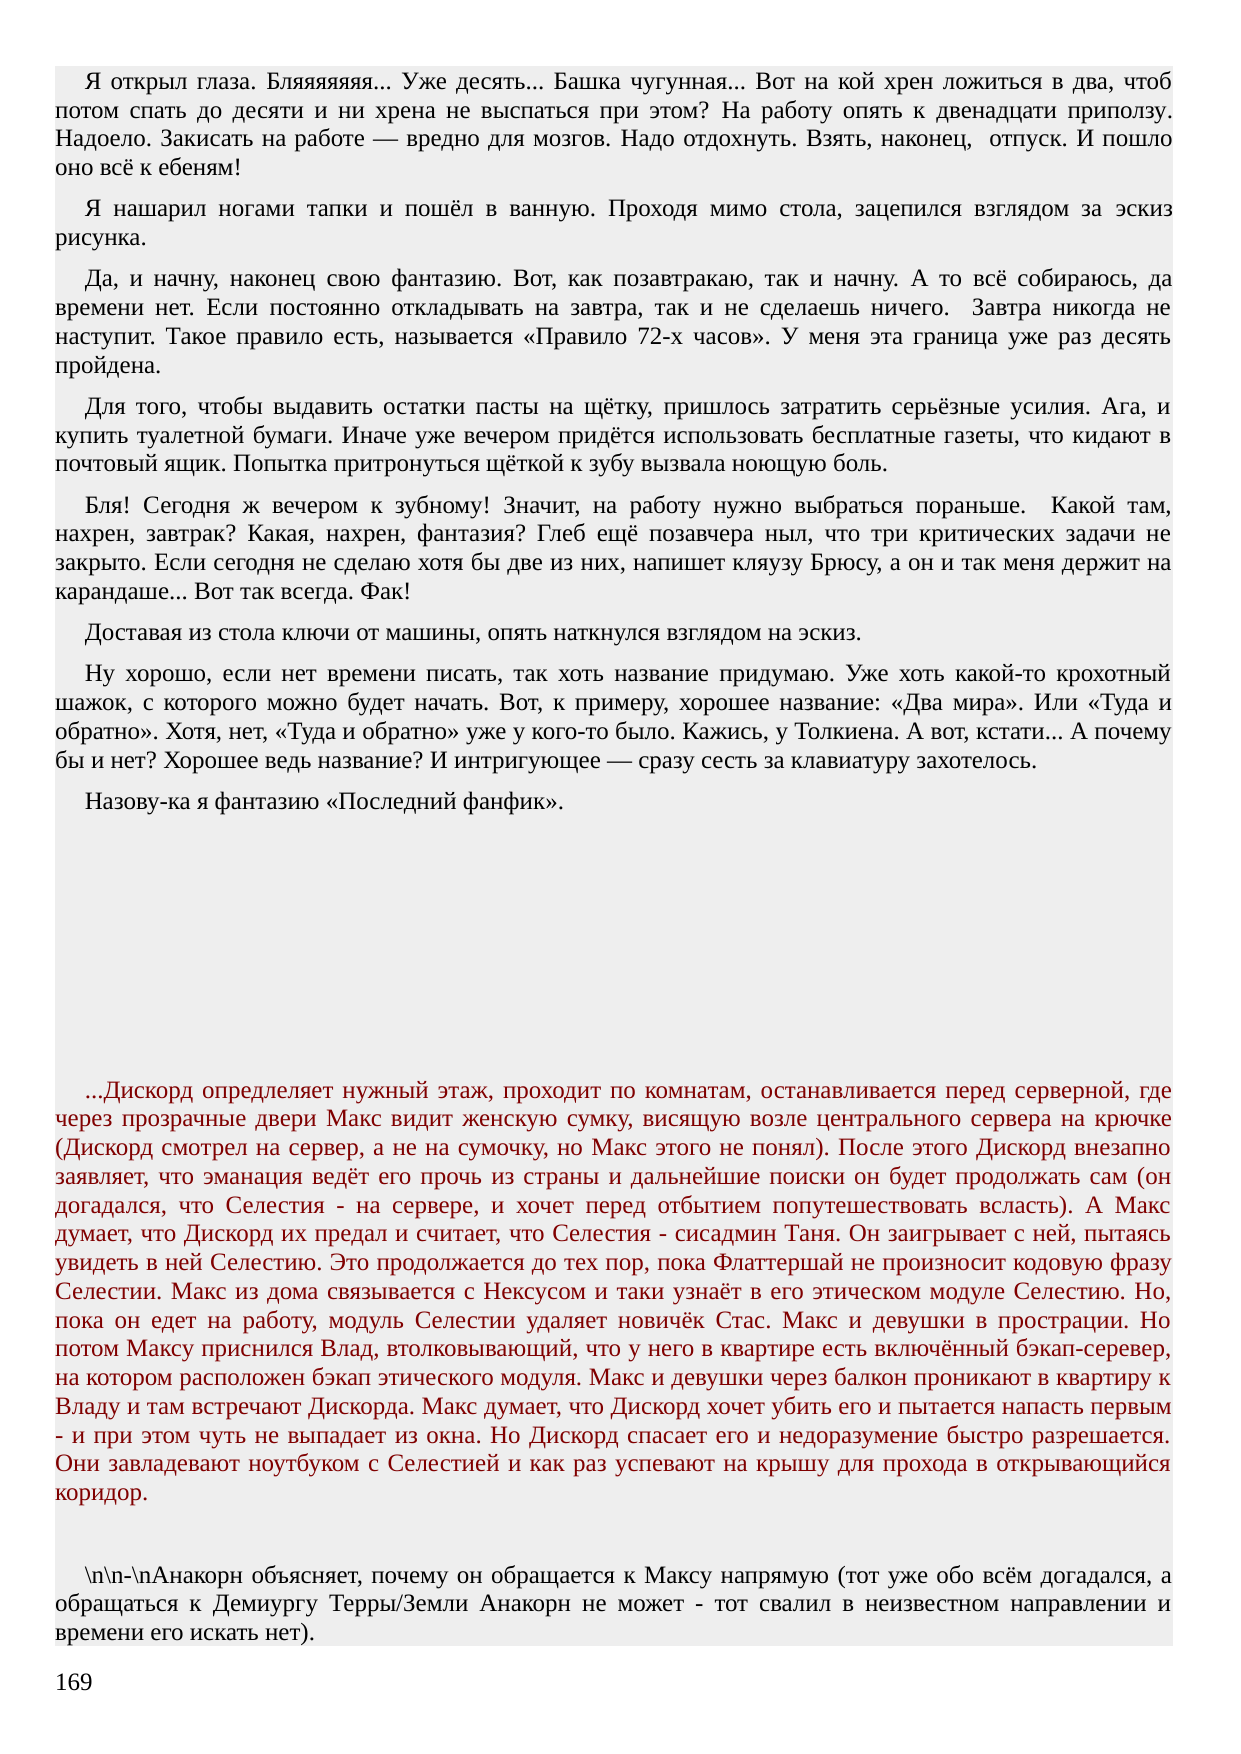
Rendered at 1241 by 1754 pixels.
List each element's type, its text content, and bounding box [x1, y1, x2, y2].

text ...Дискорд опредлеляет нужный этаж, проходит по комнатам, останавливается перед серверной, где через прозрачные двери Макс видит женскую сумку, висящую возле центрального сервера на крючке (Дискорд смотрел на сервер, а не на сумочку, но Макс этого не понял). После этого Дискорд внезапно заявляет, что эманация ведёт его прочь из страны и дальнейшие поиски он будет продолжать сам (он догадался, что Селестия - на сервере, и хочет перед отбытием попутешествовать всласть). А Макс думает, что Дискорд их предал и считает, что Селестия - сисадмин Таня. Он заигрывает с ней, пытаясь увидеть в ней Селестию. Это продолжается до тех пор, пока Флаттершай не произносит кодовую фразу Селестии. Макс из дома связывается с Нексусом и таки узнаёт в его этическом модуле Селестию. Но, пока он едет на работу, модуль Селестии удаляет новичёк Стас. Макс и девушки в прострации. Но потом Максу приснился Влад, втолковывающий, что у него в квартире есть включённый бэкап-серевер, на котором расположен бэкап этического модуля. Макс и девушки через балкон проникают в квартиру к Владу и там встречают Дискорда. Макс думает, что Дискорд хочет убить его и пытается напасть первым - и при этом чуть не выпадает из окна. Но Дискорд спасает его и недоразумение быстро разрешается. Они завладевают ноутбуком с Селестией и как раз успевают на крышу для прохода в открывающийся коридор. [55, 1075, 1173, 1506]
text Я нашарил ногами тапки и пошёл в ванную. Проходя мимо стола, зацепился взглядом за эскиз рисунка. [55, 193, 1173, 251]
text Доставая из стола ключи от машины, опять наткнулся взглядом на эскиз. [55, 617, 1173, 646]
text Бля! Сегодня ж вечером к зубному! Значит, на работу нужно выбраться пораньше. Какой там, нахрен, завтрак? Какая, нахрен, фантазия? Глеб ещё позавчера ныл, что три критических задачи не закрыто. Если сегодня не сделаю хотя бы две из них, напишет кляузу Брюсу, а он и так меня держит на карандаше... Вот так всегда. Фак! [55, 490, 1173, 605]
text \n\n-\nАнакорн объясняет, почему он обращается к Максу напрямую (тот уже обо всём догадался, а обращаться к Демиургу Терры/Земли Анакорн не может - тот свалил в неизвестном направлении и времени его искать нет). [55, 1560, 1173, 1646]
text Ну хорошо, если нет времени писать, так хоть название придумаю. Уже хоть какой-то крохотный шажок, с которого можно будет начать. Вот, к примеру, хорошее название: «Два мира». Или «Туда и обратно». Хотя, нет, «Туда и обратно» уже у кого-то было. Кажись, у Толкиена. А вот, кстати... А почему бы и нет? Хорошее ведь название? И интригующее — сразу сесть за клавиатуру захотелось. [55, 658, 1173, 773]
text Да, и начну, наконец свою фантазию. Вот, как позавтракаю, так и начну. А то всё собираюсь, да времени нет. Если постоянно откладывать на завтра, так и не сделаешь ничего. Завтра никогда не наступит. Такое правило есть, называется «Правило 72-х часов». У меня эта граница уже раз десять пройдена. [55, 263, 1173, 378]
text Я открыл глаза. Бляяяяяяя... Уже десять... Башка чугунная... Вот на кой хрен ложиться в два, чтоб потом спать до десяти и ни хрена не выспаться при этом? На работу опять к двенадцати приползу. Надоело. Закисать на работе — вредно для мозгов. Надо отдохнуть. Взять, наконец, отпуск. И пошло оно всё к ебеням! [55, 66, 1173, 181]
text Для того, чтобы выдавить остатки пасты на щётку, пришлось затратить серьёзные усилия. Ага, и купить туалетной бумаги. Иначе уже вечером придётся использовать бесплатные газеты, что кидают в почтовый ящик. Попытка притронуться щёткой к зубу вызвала ноющую боль. [55, 391, 1173, 477]
text Назову-ка я фантазию «Последний фанфик». [55, 786, 1173, 815]
